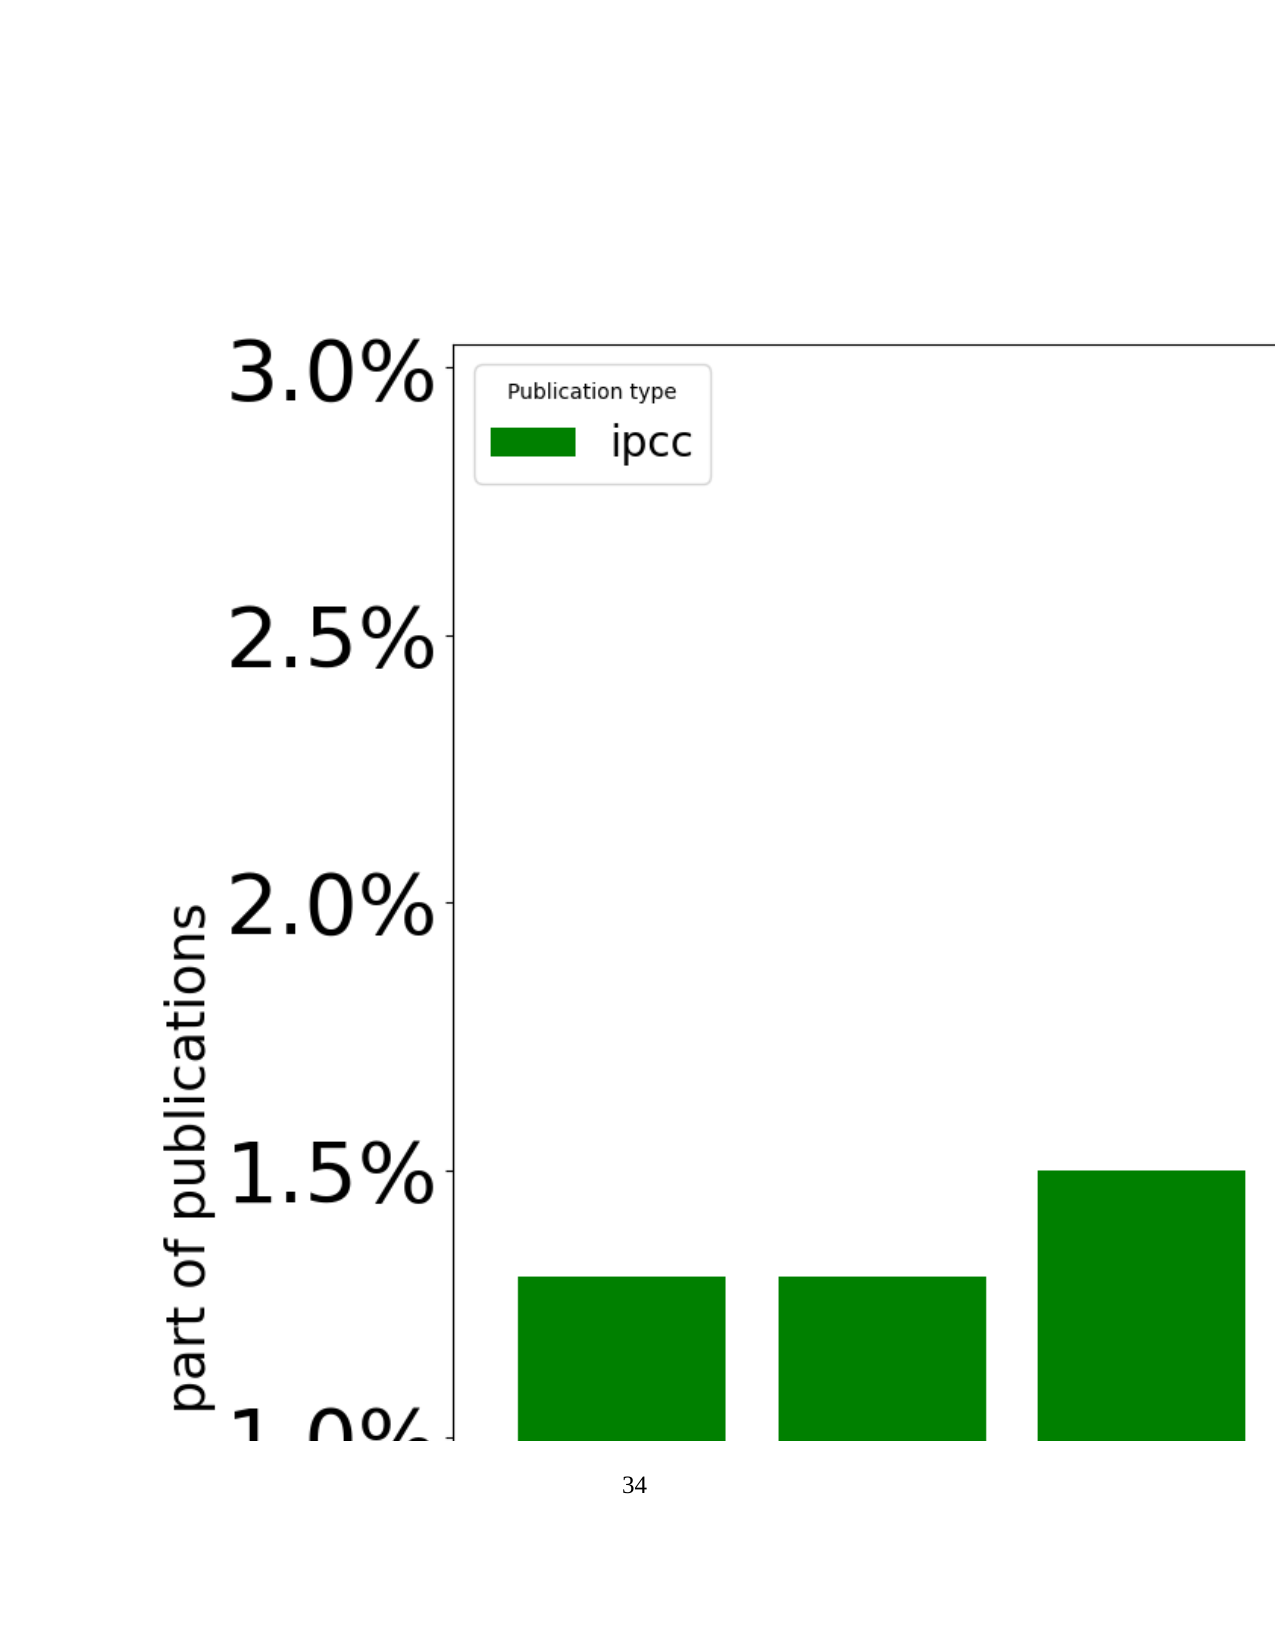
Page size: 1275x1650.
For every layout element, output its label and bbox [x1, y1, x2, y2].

picture [150, 150, 1275, 1441]
